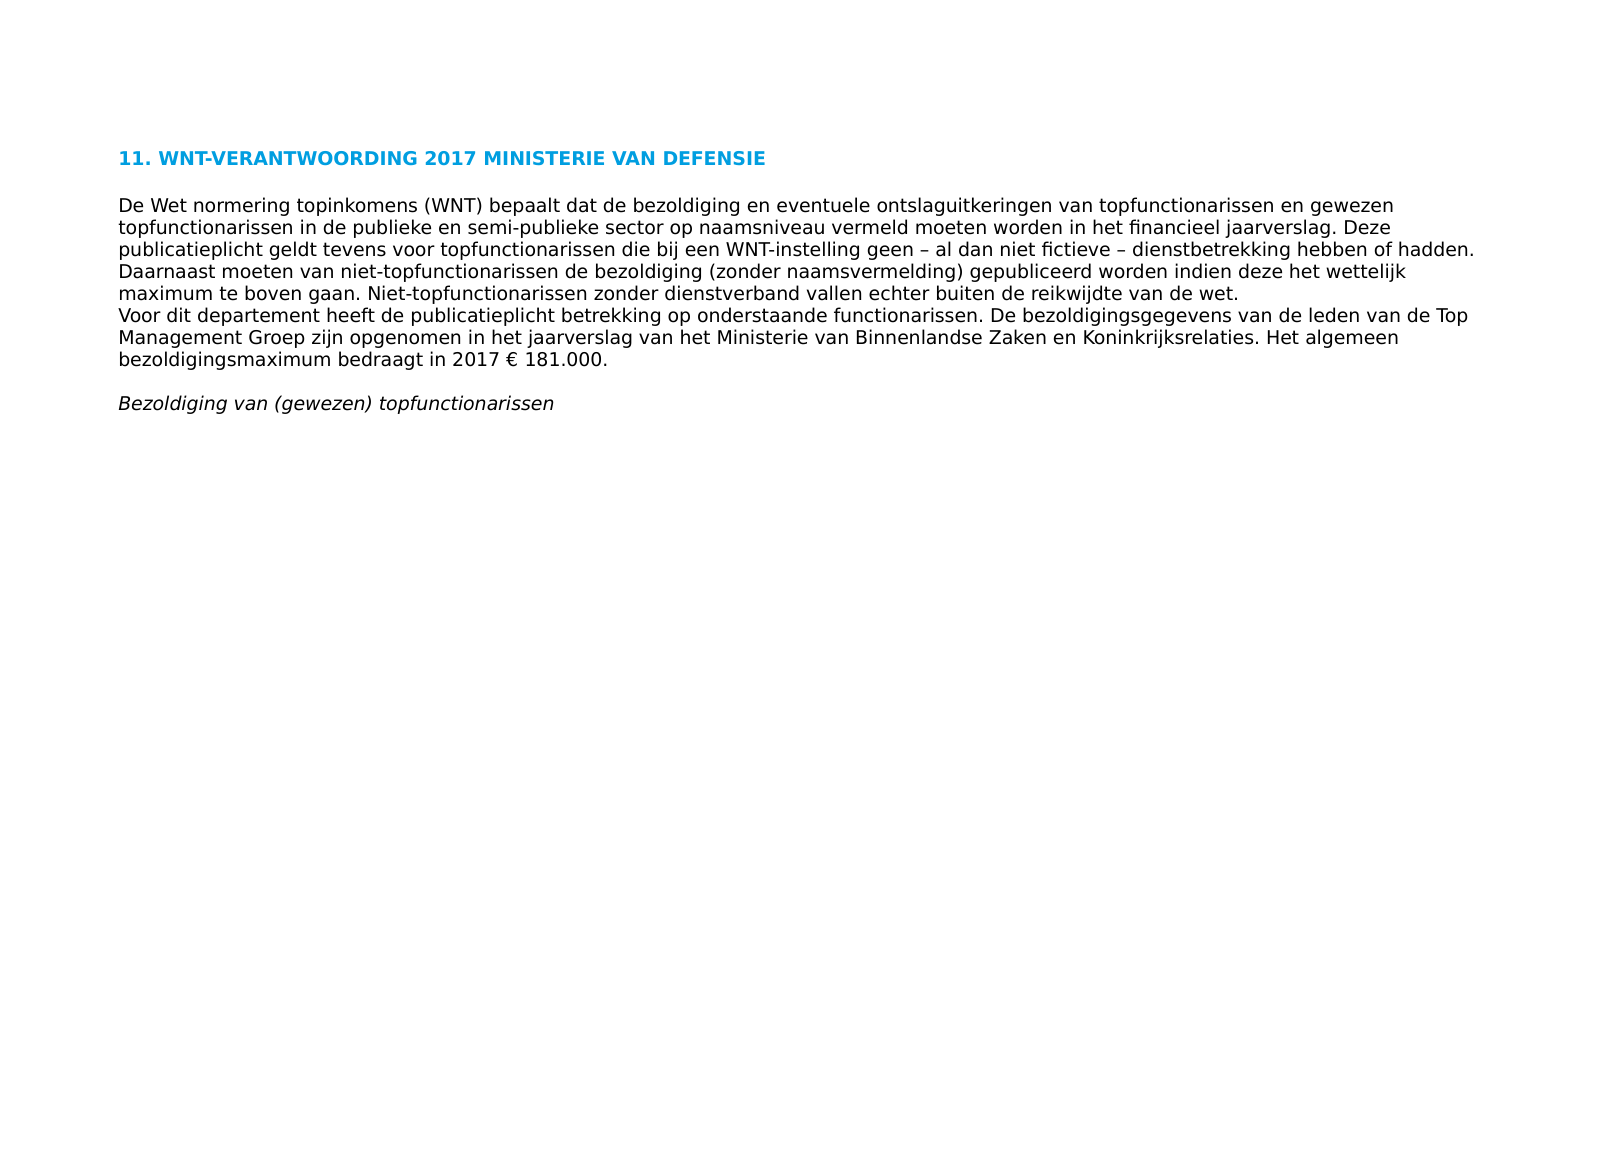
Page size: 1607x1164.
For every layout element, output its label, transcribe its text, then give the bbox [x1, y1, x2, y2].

text Voor dit departement heeft de publicatieplicht betrekking op onderstaande functionarissen. De bezoldigingsgegevens van de leden van de Top Management Groep zijn opgenomen in het jaarverslag van het Ministerie van Binnenlandse Zaken en Koninkrijksrelaties. Het algemeen bezoldigingsmaximum bedraagt in 2017 € 181.000. [118, 305, 1488, 371]
subtitle Bezoldiging van (gewezen) topfunctionarissen [118, 393, 1488, 415]
subtitle 11. WNT-VERANTWOORDING 2017 MINISTERIE VAN DEFENSIE [118, 148, 1488, 170]
text De Wet normering topinkomens (WNT) bepaalt dat de bezoldiging en eventuele ontslaguitkeringen van topfunctionarissen en gewezen topfunctionarissen in de publieke en semi-publieke sector op naamsniveau vermeld moeten worden in het financieel jaarverslag. Deze publicatieplicht geldt tevens voor topfunctionarissen die bij een WNT-instelling geen – al dan niet fictieve – dienstbetrekking hebben of hadden. Daarnaast moeten van niet-topfunctionarissen de bezoldiging (zonder naamsvermelding) gepubliceerd worden indien deze het wettelijk maximum te boven gaan. Niet-topfunctionarissen zonder dienstverband vallen echter buiten de reikwijdte van de wet. [118, 195, 1488, 305]
